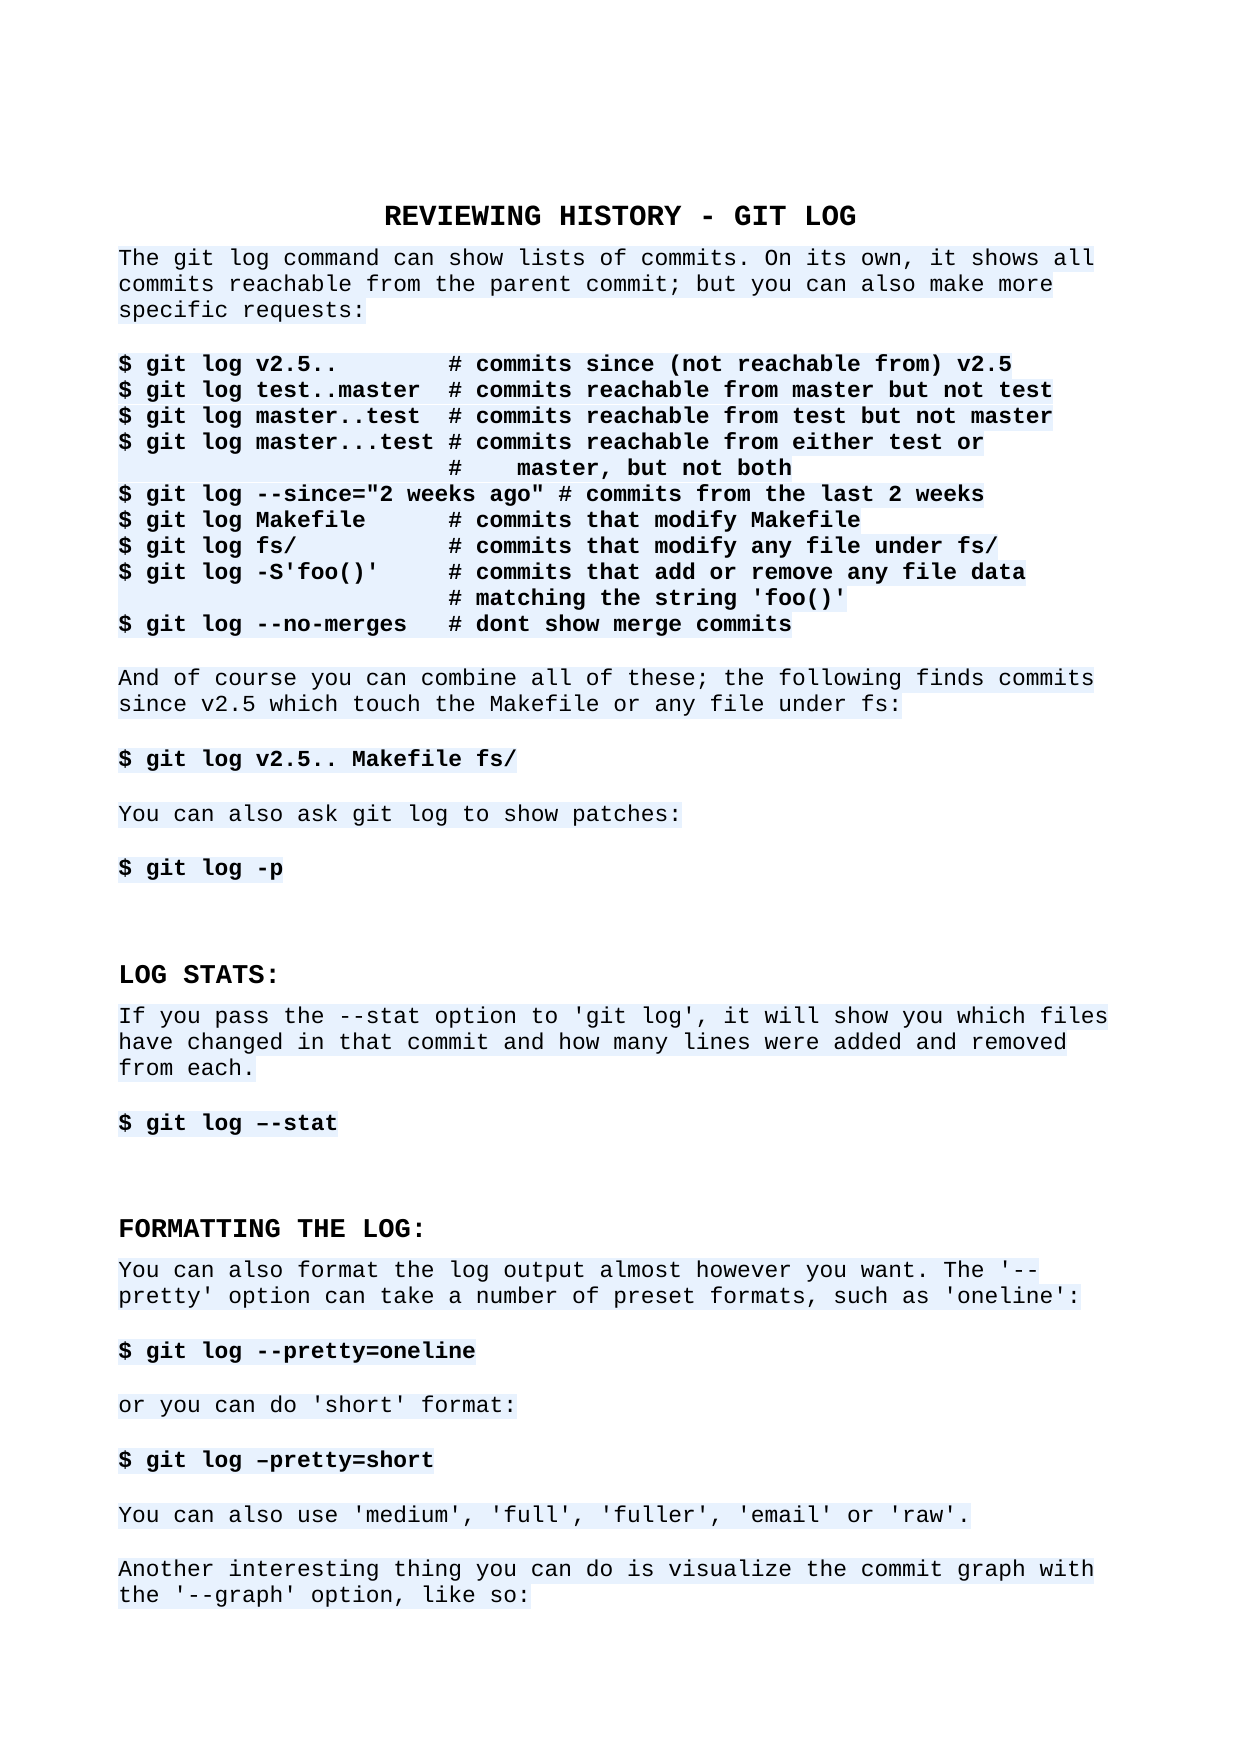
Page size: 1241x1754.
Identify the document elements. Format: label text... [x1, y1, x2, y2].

text $ git log –pretty=short [118, 1448, 1122, 1474]
text $ git log --since="2 weeks ago" # commits from the last 2 weeks [118, 482, 1122, 508]
text If you pass the --stat option to 'git log', it will show you which files have changed in that commit and how many lines were added and removed from each. [118, 1004, 1122, 1082]
text $ git log -S'foo()' # commits that add or remove any file data [118, 560, 1122, 586]
subtitle FORMATTING THE LOG: [118, 1215, 1122, 1246]
text # master, but not both [118, 456, 1122, 482]
text You can also format the log output almost however you want. The '--pretty' option can take a number of preset formats, such as 'oneline': [118, 1258, 1122, 1310]
text You can also ask git log to show patches: [118, 802, 1122, 828]
text And of course you can combine all of these; the following finds commits since v2.5 which touch the Makefile or any file under fs: [118, 667, 1122, 719]
text $ git log master...test # commits reachable from either test or [118, 431, 1122, 456]
text The git log command can show lists of commits. On its own, it shows all commits reachable from the parent commit; but you can also make more specific requests: [118, 246, 1122, 324]
text $ git log --pretty=oneline [118, 1339, 1122, 1365]
text $ git log test..master # commits reachable from master but not test [118, 379, 1122, 404]
subtitle REVIEWING HISTORY - GIT LOG [118, 201, 1122, 234]
text $ git log v2.5.. Makefile fs/ [118, 747, 1122, 773]
text $ git log -p [118, 857, 1122, 883]
text $ git log –-stat [118, 1111, 1122, 1137]
text or you can do 'short' format: [118, 1394, 1122, 1419]
text $ git log v2.5.. # commits since (not reachable from) v2.5 [118, 353, 1122, 379]
text # matching the string 'foo()' [118, 586, 1122, 612]
text $ git log --no-merges # dont show merge commits [118, 612, 1122, 638]
text $ git log fs/ # commits that modify any file under fs/ [118, 534, 1122, 560]
text $ git log Makefile # commits that modify Makefile [118, 508, 1122, 534]
text Another interesting thing you can do is visualize the commit graph with the '--graph' option, like so: [118, 1558, 1122, 1609]
text $ git log master..test # commits reachable from test but not master [118, 404, 1122, 431]
subtitle LOG STATS: [118, 961, 1122, 992]
text You can also use 'medium', 'full', 'fuller', 'email' or 'raw'. [118, 1503, 1122, 1529]
